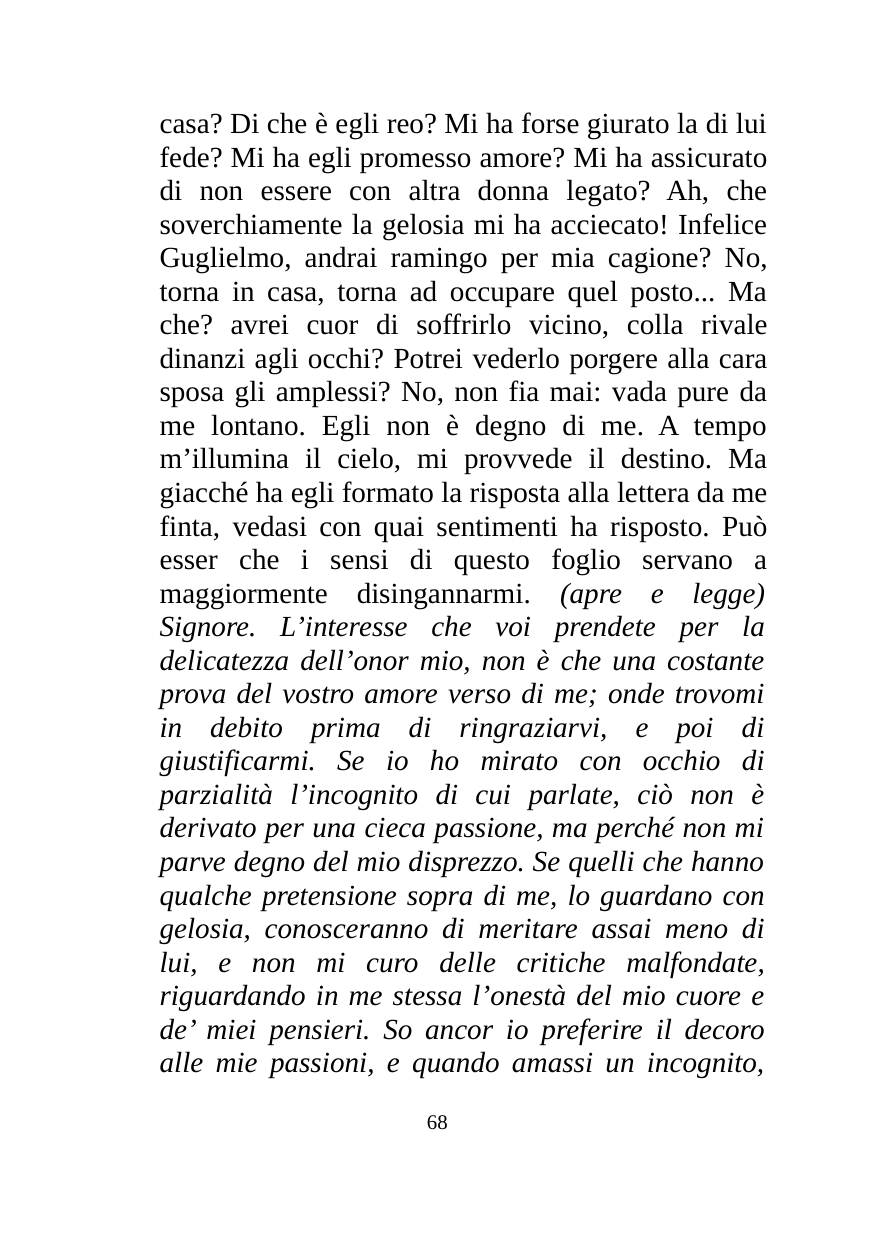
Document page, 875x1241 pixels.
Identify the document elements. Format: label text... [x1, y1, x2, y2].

text casa? Di che è egli reo? Mi ha forse giurato la di lui fede? Mi ha egli promesso amore? Mi ha assicurato di non essere con altra donna legato? Ah, che soverchiamente la gelosia mi ha acciecato! Infelice Guglielmo, andrai ramingo per mia cagione? No, torna in casa, torna ad occupare quel posto... Ma che? avrei cuor di soffrirlo vicino, colla rivale dinanzi agli occhi? Potrei vederlo porgere alla cara sposa gli amplessi? No, non fia mai: vada pure da me lontano. Egli non è degno di me. A tempo m’illumina il cielo, mi provvede il destino. Ma giacché ha egli formato la risposta alla lettera da me finta, vedasi con quai sentimenti ha risposto. Può esser che i sensi di questo foglio servano a maggiormente disingannarmi. (apre e legge) Signore. L’interesse che voi prendete per la delicatezza dell’onor mio, non è che una costante prova del vostro amore verso di me; onde trovomi in debito prima di ringraziarvi, e poi di giustificarmi. Se io ho mirato con occhio di parzialità l’incognito di cui parlate, ciò non è derivato per una cieca passione, ma perché non mi parve degno del mio disprezzo. Se quelli che hanno qualche pretensione sopra di me, lo guardano con gelosia, conosceranno di meritare assai meno di lui, e non mi curo delle critiche malfondate, riguardando in me stessa l’onestà del mio cuore e de’ miei pensieri. So ancor io preferire il decoro alle mie passioni, e quando amassi un incognito, [106, 106, 768, 1079]
